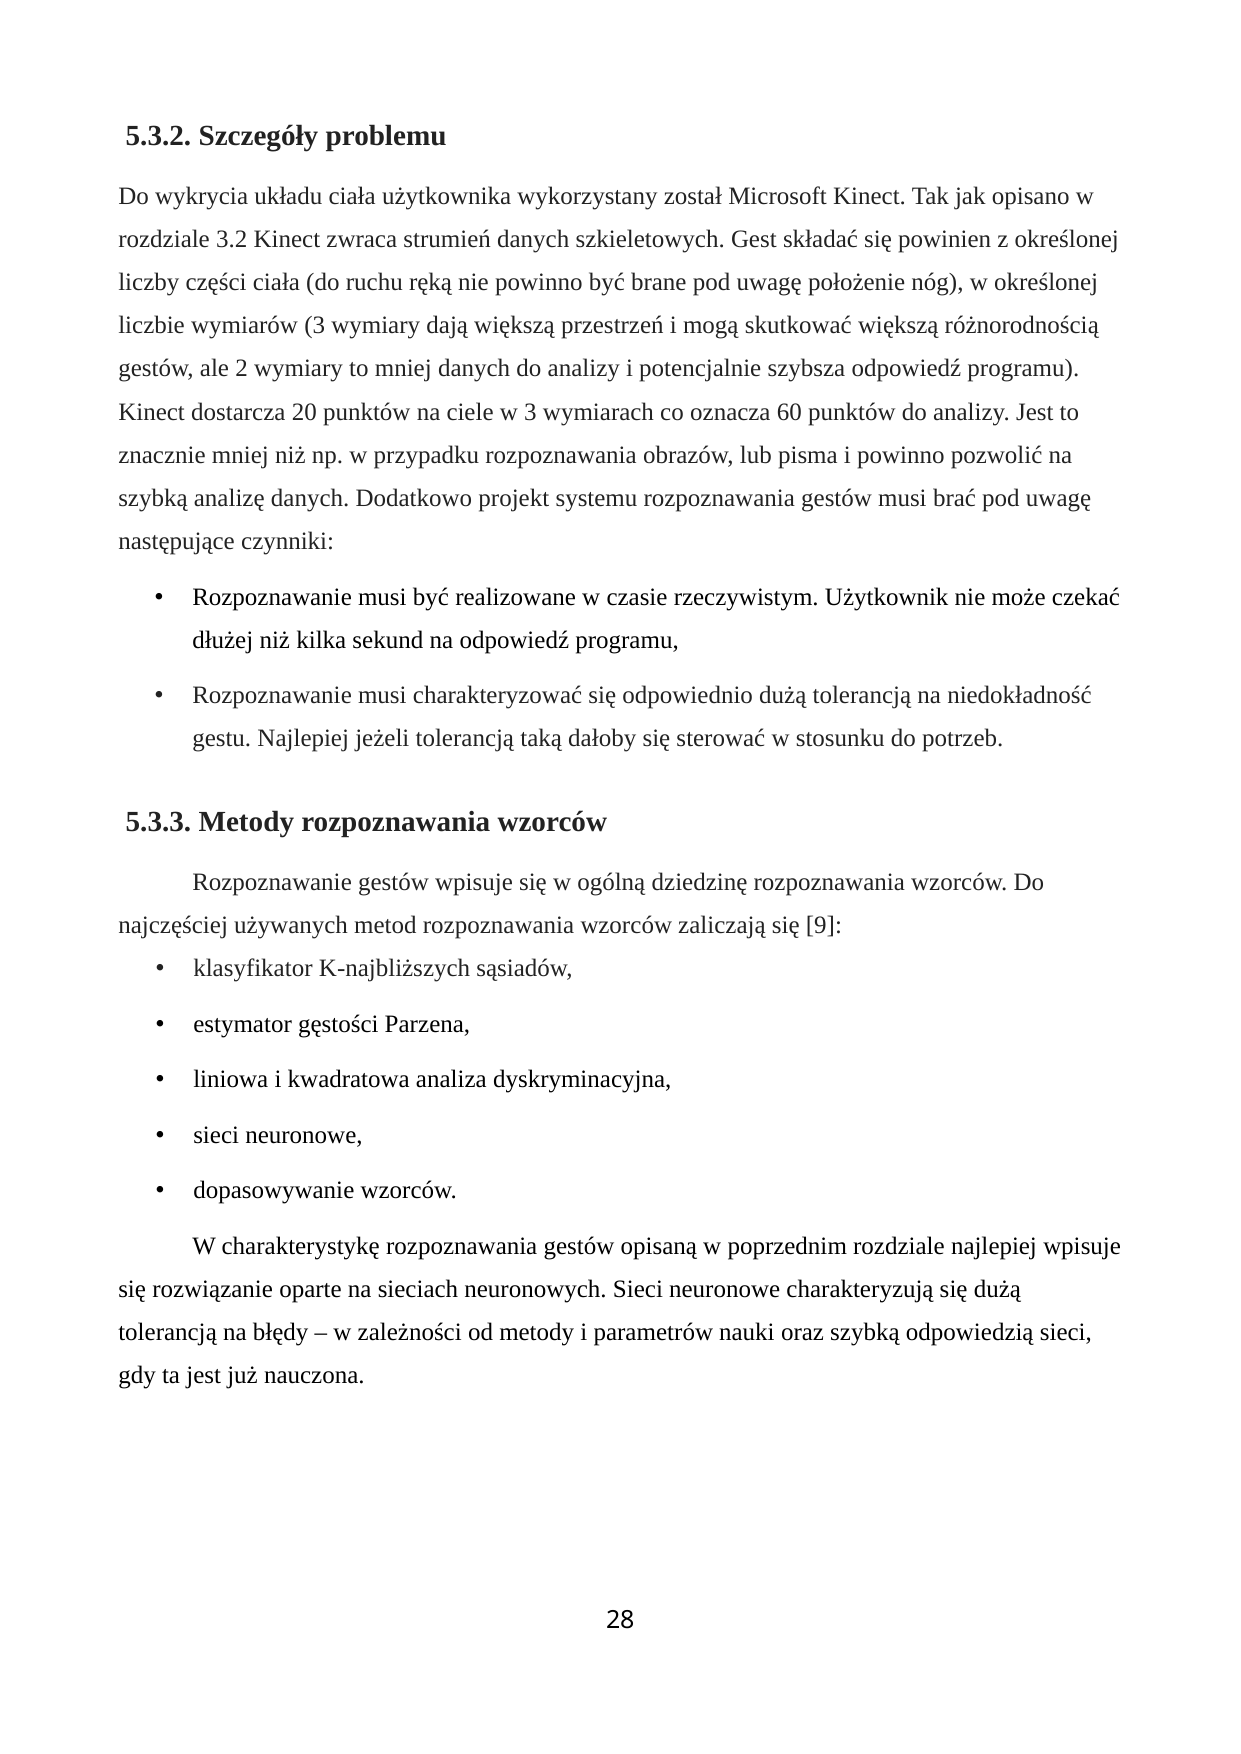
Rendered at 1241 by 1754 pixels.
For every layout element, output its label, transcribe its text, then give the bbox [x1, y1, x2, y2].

subtitle Metody rozpoznawania wzorców [118, 804, 1122, 838]
list Rozpoznawanie musi charakteryzować się odpowiednio dużą tolerancją na niedokładność gestu. Najlepiej jeżeli tolerancją taką dałoby się sterować w stosunku do potrzeb. [154, 680, 1122, 752]
list klasyfikator K-najbliższych sąsiadów, [156, 953, 1122, 982]
list dopasowywanie wzorców. [156, 1176, 1122, 1204]
list sieci neuronowe, [156, 1120, 1122, 1149]
text Do wykrycia układu ciała użytkownika wykorzystany został Microsoft Kinect. Tak jak opisano w rozdziale 3.2 Kinect zwraca strumień danych szkieletowych. Gest składać się powinien z określonej liczby części ciała (do ruchu ręką nie powinno być brane pod uwagę położenie nóg), w określonej liczbie wymiarów (3 wymiary dają większą przestrzeń i mogą skutkować większą różnorodnością gestów, ale 2 wymiary to mniej danych do analizy i potencjalnie szybsza odpowiedź programu). Kinect dostarcza 20 punktów na ciele w 3 wymiarach co oznacza 60 punktów do analizy. Jest to znacznie mniej niż np. w przypadku rozpoznawania obrazów, lub pisma i powinno pozwolić na szybką analizę danych. Dodatkowo projekt systemu rozpoznawania gestów musi brać pod uwagę następujące czynniki: [118, 181, 1122, 555]
subtitle Szczegóły problemu [118, 118, 1122, 152]
text W charakterystykę rozpoznawania gestów opisaną w poprzednim rozdziale najlepiej wpisuje się rozwiązanie oparte na sieciach neuronowych. Sieci neuronowe charakteryzują się dużą tolerancją na błędy – w zależności od metody i parametrów nauki oraz szybką odpowiedzią sieci, gdy ta jest już nauczona. [118, 1231, 1122, 1389]
text Rozpoznawanie gestów wpisuje się w ogólną dziedzinę rozpoznawania wzorców. Do najczęściej używanych metod rozpoznawania wzorców zaliczają się [9]: [118, 867, 1122, 939]
list Rozpoznawanie musi być realizowane w czasie rzeczywistym. Użytkownik nie może czekać dłużej niż kilka sekund na odpowiedź programu, [154, 582, 1122, 653]
list liniowa i kwadratowa analiza dyskryminacyjna, [156, 1064, 1122, 1093]
list estymator gęstości Parzena, [156, 1009, 1122, 1037]
